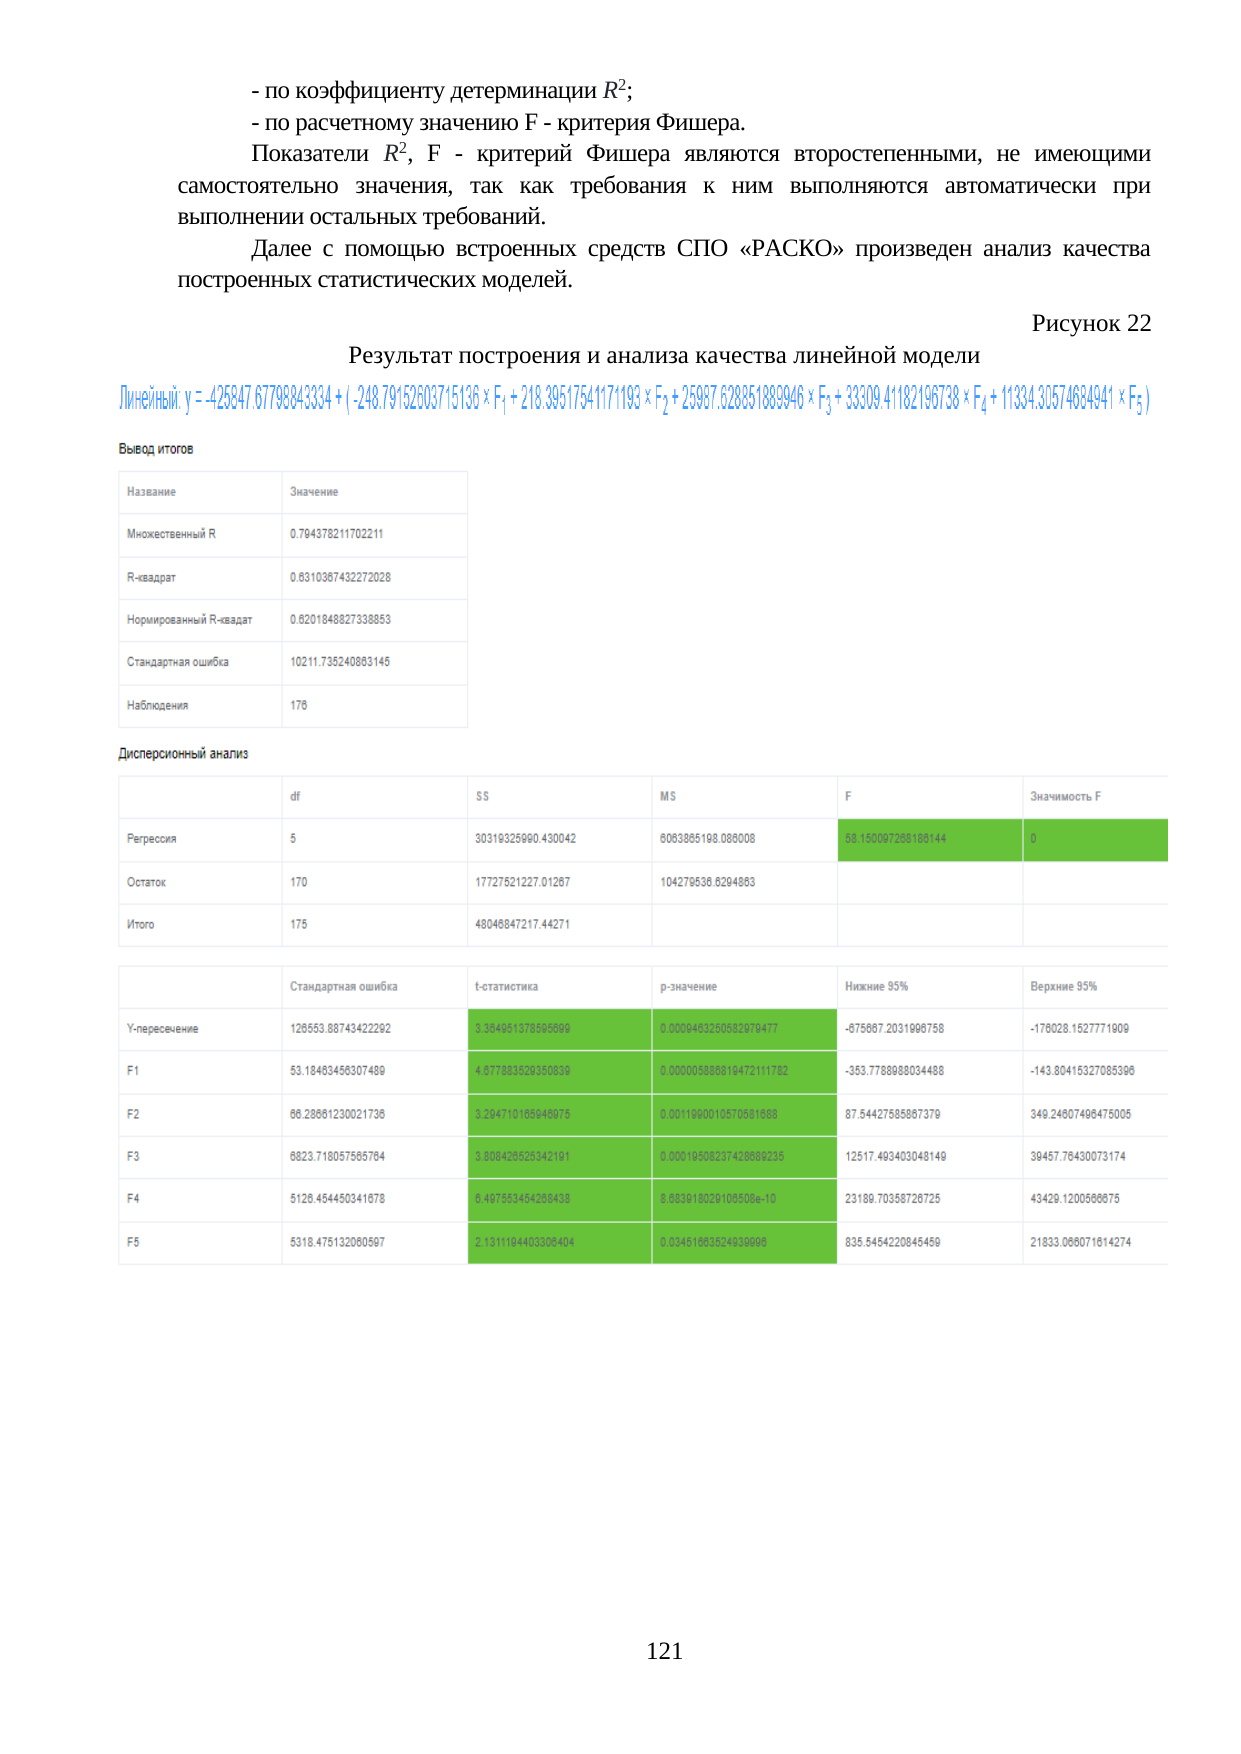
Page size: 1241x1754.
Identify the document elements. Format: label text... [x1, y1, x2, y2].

text Результат построения и анализа качества линейной модели [177, 340, 1152, 369]
text Показатели R2, F - критерий Фишера являются второстепенными, не имеющими самостоятельно значения, так как требования к ним выполняются автоматически при выполнении остальных требований. [177, 138, 1152, 230]
text Далее с помощью встроенных средств СПО «РАСКО» произведен анализ качества построенных статистических моделей. [177, 233, 1152, 293]
text - по расчетному значению F - критерия Фишера. [177, 107, 1152, 135]
text - по коэффициенту детерминации R2; [177, 75, 1152, 104]
text Рисунок 22 [177, 308, 1152, 337]
